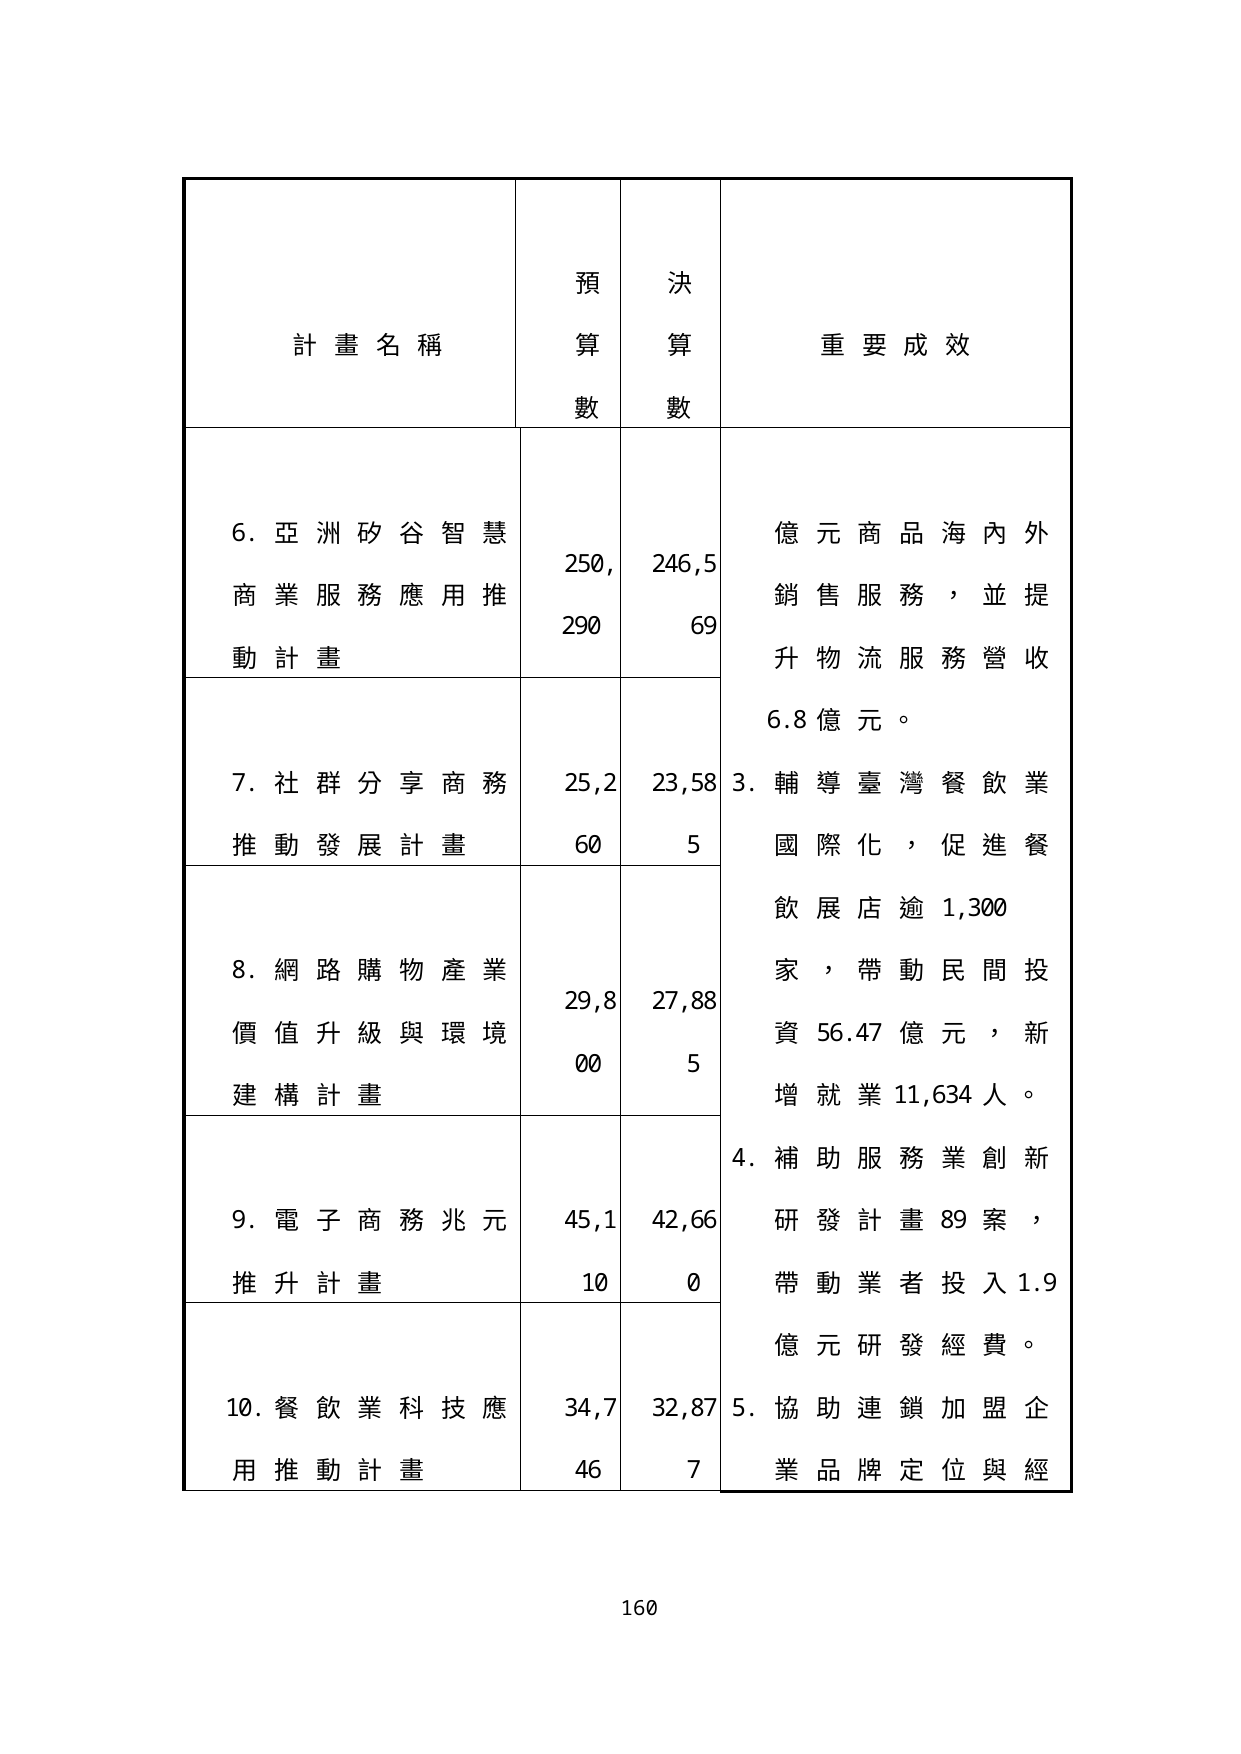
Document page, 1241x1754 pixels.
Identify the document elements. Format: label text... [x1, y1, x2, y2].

table_cell 9.電子商務兆元推升計畫 [186, 1116, 520, 1302]
table_cell 250,290 [521, 428, 620, 677]
table_cell 8.網路購物產業價值升級與環境建構計畫 [186, 866, 520, 1115]
table_cell 246,569 [621, 428, 720, 677]
table_cell 34,746 [521, 1303, 620, 1490]
table_cell 42,660 [621, 1116, 720, 1302]
table_cell 億元商品海內外銷售服務，並提升物流服務營收6.8億元。 3.輔導臺灣餐飲業國際化，促進餐飲展店逾1,300家，帶動民間投資56.47億元，新增就業11,634人。 4.補助服務業創新研發計畫89案，帶動業者投入1.9億元研發經費。 5.協助連鎖加盟企業品牌定位與經 [721, 428, 1070, 1490]
table_header 計畫名稱 [186, 180, 515, 427]
table_cell 23,585 [621, 678, 720, 865]
table_cell 27,885 [621, 866, 720, 1115]
table_cell 25,260 [521, 678, 620, 865]
table_cell 32,877 [621, 1303, 720, 1490]
table_header 預算數 [516, 180, 620, 427]
table_cell 7.社群分享商務推動發展計畫 [186, 678, 520, 865]
table_cell 45,110 [521, 1116, 620, 1302]
table_header 決算數 [621, 180, 720, 427]
table_cell 10.餐飲業科技應用推動計畫 [186, 1303, 520, 1490]
table_cell 6.亞洲矽谷智慧商業服務應用推動計畫 [186, 428, 520, 677]
table_cell 29,800 [521, 866, 620, 1115]
table_header 重要成效 [721, 180, 1070, 427]
